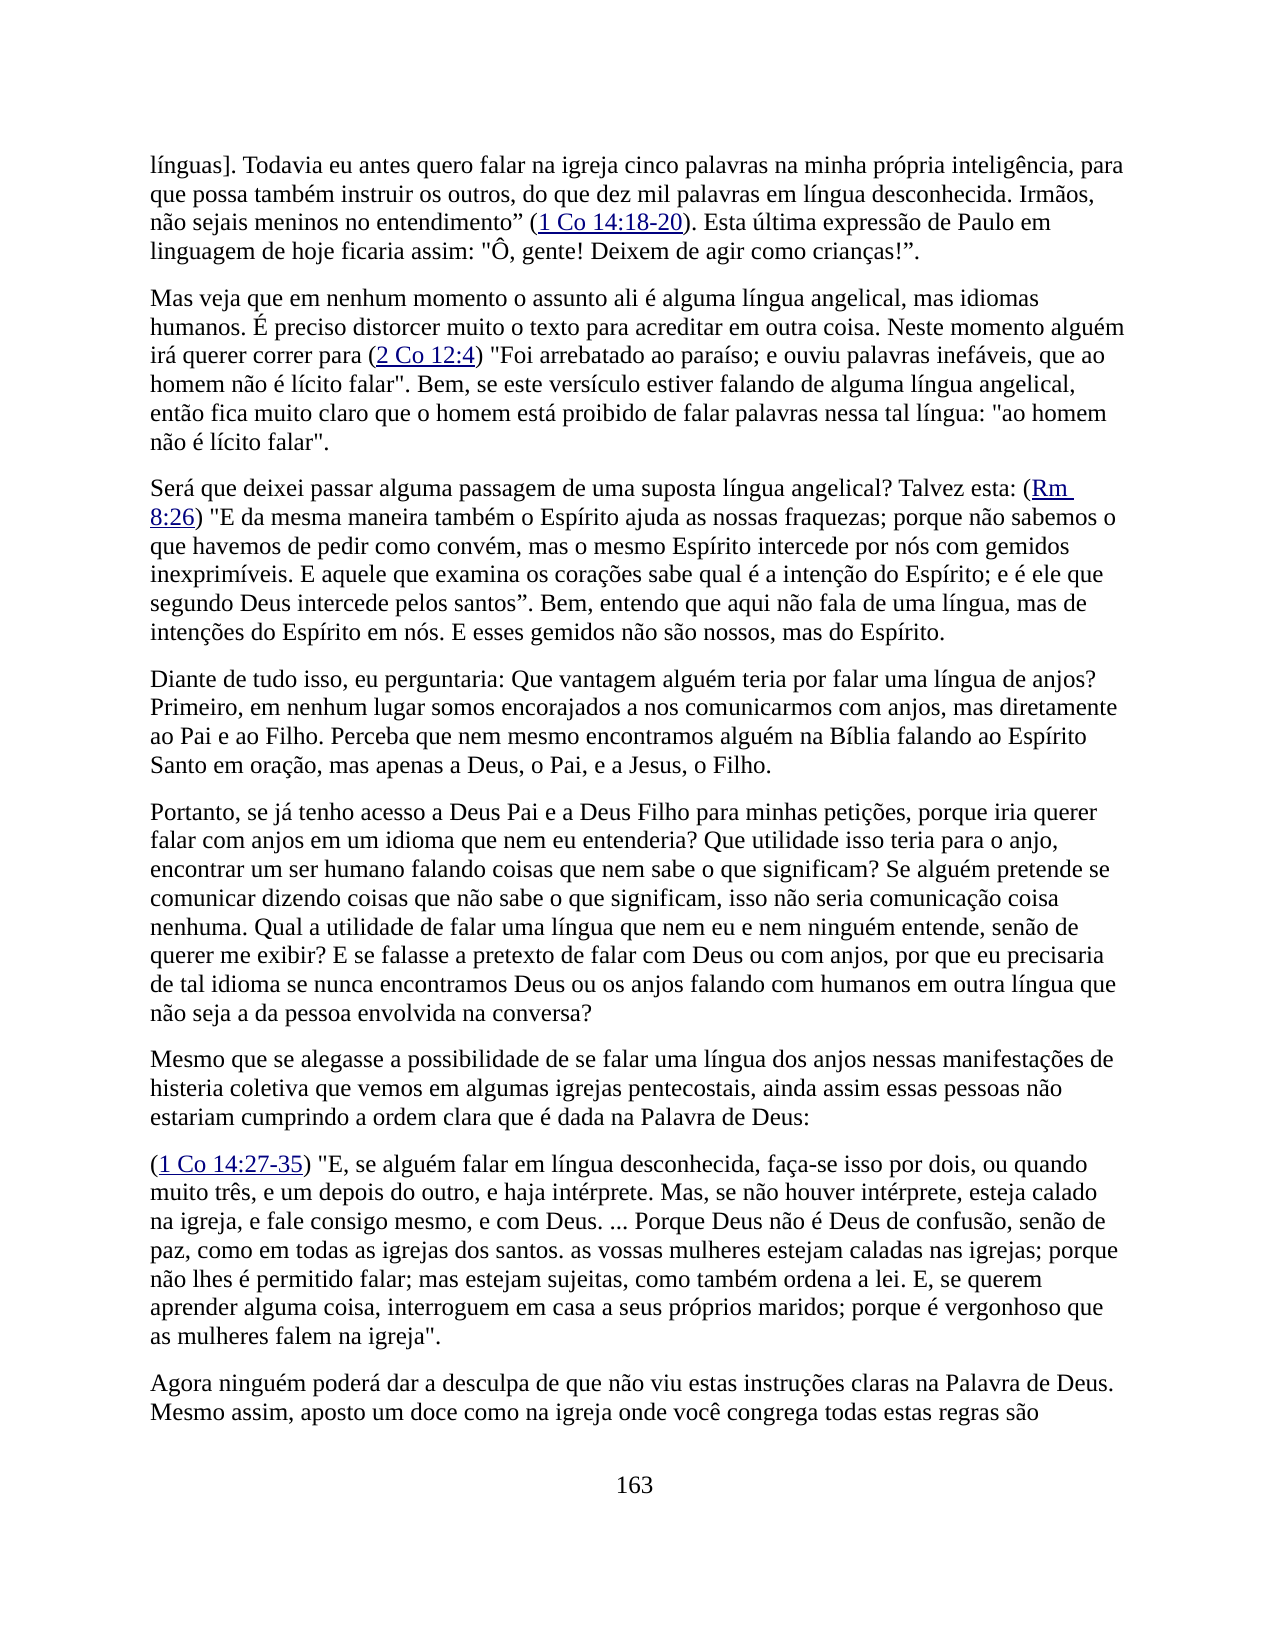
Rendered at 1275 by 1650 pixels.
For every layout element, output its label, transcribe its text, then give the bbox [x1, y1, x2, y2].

text Portanto, se já tenho acesso a Deus Pai e a Deus Filho para minhas petições, porque iria querer falar com anjos em um idioma que nem eu entenderia? Que utilidade isso teria para o anjo, encontrar um ser humano falando coisas que nem sabe o que significam? Se alguém pretende se comunicar dizendo coisas que não sabe o que significam, isso não seria comunicação coisa nenhuma. Qual a utilidade de falar uma língua que nem eu e nem ninguém entende, senão de querer me exibir? E se falasse a pretexto de falar com Deus ou com anjos, por que eu precisaria de tal idioma se nunca encontramos Deus ou os anjos falando com humanos em outra língua que não seja a da pessoa envolvida na conversa? [150, 797, 1125, 1027]
text Mesmo que se alegasse a possibilidade de se falar uma língua dos anjos nessas manifestações de histeria coletiva que vemos em algumas igrejas pentecostais, ainda assim essas pessoas não estariam cumprindo a ordem clara que é dada na Palavra de Deus: [150, 1044, 1125, 1131]
text línguas]. Todavia eu antes quero falar na igreja cinco palavras na minha própria inteligência, para que possa também instruir os outros, do que dez mil palavras em língua desconhecida. Irmãos, não sejais meninos no entendimento” (1 Co 14:18-20). Esta última expressão de Paulo em linguagem de hoje ficaria assim: "Ô, gente! Deixem de agir como crianças!”. [150, 150, 1125, 265]
text (1 Co 14:27-35) "E, se alguém falar em língua desconhecida, faça-se isso por dois, ou quando muito três, e um depois do outro, e haja intérprete. Mas, se não houver intérprete, esteja calado na igreja, e fale consigo mesmo, e com Deus. ... Porque Deus não é Deus de confusão, senão de paz, como em todas as igrejas dos santos. as vossas mulheres estejam caladas nas igrejas; porque não lhes é permitido falar; mas estejam sujeitas, como também ordena a lei. E, se querem aprender alguma coisa, interroguem em casa a seus próprios maridos; porque é vergonhoso que as mulheres falem na igreja". [150, 1149, 1125, 1350]
text Diante de tudo isso, eu perguntaria: Que vantagem alguém teria por falar uma língua de anjos? Primeiro, em nenhum lugar somos encorajados a nos comunicarmos com anjos, mas diretamente ao Pai e ao Filho. Perceba que nem mesmo encontramos alguém na Bíblia falando ao Espírito Santo em oração, mas apenas a Deus, o Pai, e a Jesus, o Filho. [150, 664, 1125, 779]
text Mas veja que em nenhum momento o assunto ali é alguma língua angelical, mas idiomas humanos. É preciso distorcer muito o texto para acreditar em outra coisa. Neste momento alguém irá querer correr para (2 Co 12:4) "Foi arrebatado ao paraíso; e ouviu palavras inefáveis, que ao homem não é lícito falar". Bem, se este versículo estiver falando de alguma língua angelical, então fica muito claro que o homem está proibido de falar palavras nessa tal língua: "ao homem não é lícito falar". [150, 283, 1125, 455]
text Agora ninguém poderá dar a desculpa de que não viu estas instruções claras na Palavra de Deus. Mesmo assim, aposto um doce como na igreja onde você congrega todas estas regras são [150, 1368, 1125, 1425]
text Será que deixei passar alguma passagem de uma suposta língua angelical? Talvez esta: (Rm 8:26) "E da mesma maneira também o Espírito ajuda as nossas fraquezas; porque não sabemos o que havemos de pedir como convém, mas o mesmo Espírito intercede por nós com gemidos inexprimíveis. E aquele que examina os corações sabe qual é a intenção do Espírito; e é ele que segundo Deus intercede pelos santos”. Bem, entendo que aqui não fala de uma língua, mas de intenções do Espírito em nós. E esses gemidos não são nossos, mas do Espírito. [150, 473, 1125, 646]
